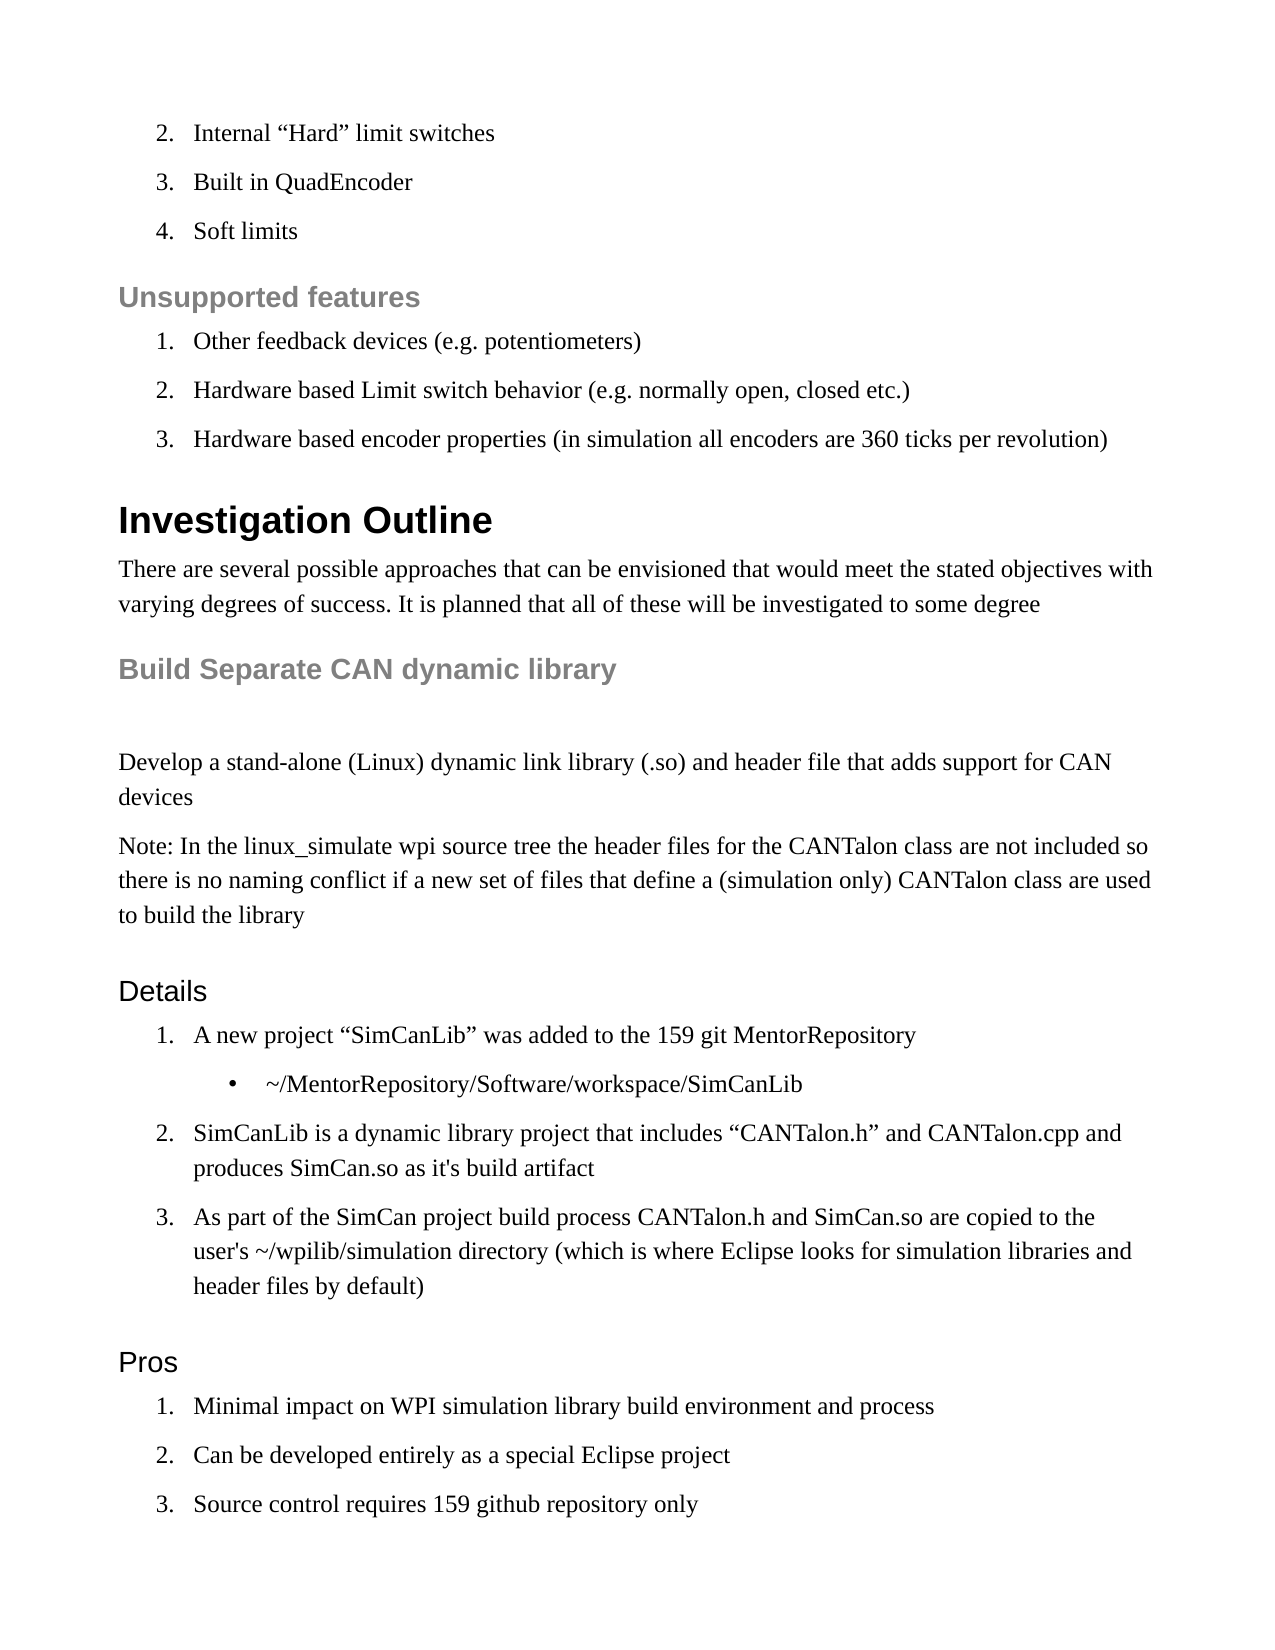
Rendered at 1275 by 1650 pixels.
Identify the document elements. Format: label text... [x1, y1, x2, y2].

text Note: In the linux_simulate wpi source tree the header files for the CANTalon class are not included so there is no naming conflict if a new set of files that define a (simulation only) CANTalon class are used to build the library [118, 831, 1157, 929]
list Other feedback devices (e.g. potentiometers) [156, 326, 1157, 355]
list Internal “Hard” limit switches [156, 118, 1157, 147]
text Develop a stand-alone (Linux) dynamic link library (.so) and header file that adds support for CAN devices [118, 747, 1157, 811]
list Hardware based Limit switch behavior (e.g. normally open, closed etc.) [156, 375, 1157, 404]
text There are several possible approaches that can be envisioned that would meet the stated objectives with varying degrees of success. It is planned that all of these will be investigated to some degree [118, 554, 1157, 617]
list Soft limits [156, 216, 1157, 245]
list ~/MentorRepository/Software/workspace/SimCanLib [228, 1069, 1157, 1098]
subtitle Investigation Outline [118, 498, 1157, 542]
subtitle Unsupported features [118, 280, 1157, 313]
list SimCanLib is a dynamic library project that includes “CANTalon.h” and CANTalon.cpp and produces SimCan.so as it's build artifact [156, 1118, 1157, 1181]
list Hardware based encoder properties (in simulation all encoders are 360 ticks per revolution) [156, 424, 1157, 453]
list A new project “SimCanLib” was added to the 159 git MentorRepository [156, 1020, 1157, 1049]
list Source control requires 159 github repository only [156, 1489, 1157, 1518]
list Minimal impact on WPI simulation library build environment and process [156, 1391, 1157, 1419]
subtitle Pros [118, 1345, 1157, 1378]
subtitle Build Separate CAN dynamic library [118, 652, 1157, 686]
list Can be developed entirely as a special Eclipse project [156, 1440, 1157, 1469]
subtitle Details [118, 974, 1157, 1008]
list Built in QuadEncoder [156, 167, 1157, 196]
list As part of the SimCan project build process CANTalon.h and SimCan.so are copied to the user's ~/wpilib/simulation directory (which is where Eclipse looks for simulation libraries and header files by default) [156, 1202, 1157, 1299]
